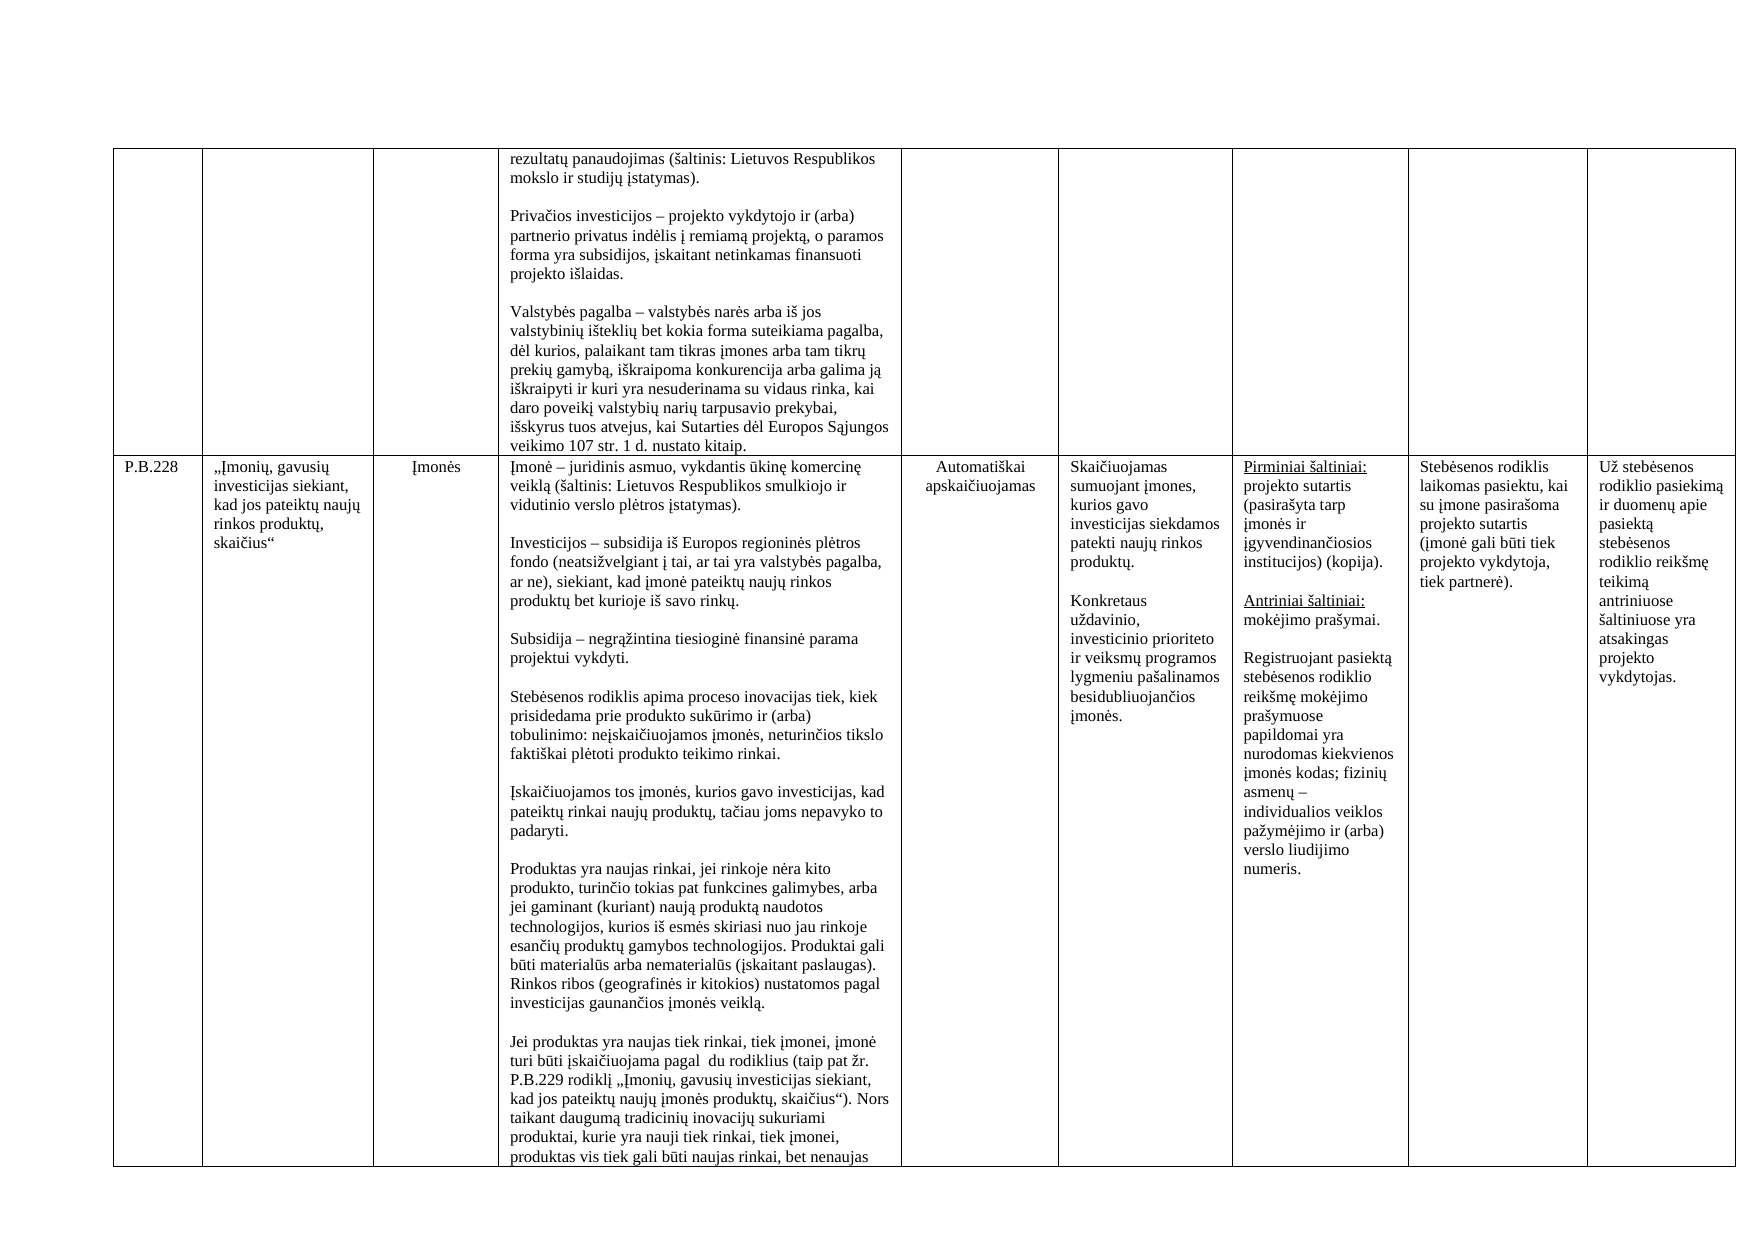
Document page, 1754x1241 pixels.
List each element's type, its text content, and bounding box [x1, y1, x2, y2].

table_cell P.B.228 [114, 456, 202, 1166]
table_cell [203, 149, 373, 455]
table_cell Pirminiai šaltiniai: projekto sutartis (pasirašyta tarp įmonės ir įgyvendinančiosios institucijos) (kopija). Antriniai šaltiniai: mokėjimo prašymai. Registruojant pasiektą stebėsenos rodiklio reikšmę mokėjimo prašymuose papildomai yra nurodomas kiekvienos įmonės kodas; fizinių asmenų – individualios veiklos pažymėjimo ir (arba) verslo liudijimo numeris. [1233, 456, 1408, 1166]
table_cell Įmonė – juridinis asmuo, vykdantis ūkinę komercinę veiklą (šaltinis: Lietuvos Respublikos smulkiojo ir vidutinio verslo plėtros įstatymas). Investicijos – subsidija iš Europos regioninės plėtros fondo (neatsižvelgiant į tai, ar tai yra valstybės pagalba, ar ne), siekiant, kad įmonė pateiktų naujų rinkos produktų bet kurioje iš savo rinkų. Subsidija – negrąžintina tiesioginė finansinė parama projektui vykdyti. Stebėsenos rodiklis apima proceso inovacijas tiek, kiek prisidedama prie produkto sukūrimo ir (arba) tobulinimo: neįskaičiuojamos įmonės, neturinčios tikslo faktiškai plėtoti produkto teikimo rinkai. Įskaičiuojamos tos įmonės, kurios gavo investicijas, kad pateiktų rinkai naujų produktų, tačiau joms nepavyko to padaryti. Produktas yra naujas rinkai, jei rinkoje nėra kito produkto, turinčio tokias pat funkcines galimybes, arba jei gaminant (kuriant) naują produktą naudotos technologijos, kurios iš esmės skiriasi nuo jau rinkoje esančių produktų gamybos technologijos. Produktai gali būti materialūs arba nematerialūs (įskaitant paslaugas). Rinkos ribos (geografinės ir kitokios) nustatomos pagal investicijas gaunančios įmonės veiklą. Jei produktas yra naujas tiek rinkai, tiek įmonei, įmonė turi būti įskaičiuojama pagal du rodiklius (taip pat žr. P.B.229 rodiklį „Įmonių, gavusių investicijas siekiant, kad jos pateiktų naujų įmonės produktų, skaičius“). Nors taikant daugumą tradicinių inovacijų sukuriami produktai, kurie yra nauji tiek rinkai, tiek įmonei, produktas vis tiek gali būti naujas rinkai, bet nenaujas [499, 456, 901, 1166]
table_cell [1059, 149, 1232, 455]
table_cell „Įmonių, gavusių investicijas siekiant, kad jos pateiktų naujų rinkos produktų, skaičius“ [203, 456, 373, 1166]
table_cell Automatiškai apskaičiuojamas [902, 456, 1058, 1166]
table_cell Skaičiuojamas sumuojant įmones, kurios gavo investicijas siekdamos patekti naujų rinkos produktų. Konkretaus uždavinio, investicinio prioriteto ir veiksmų programos lygmeniu pašalinamos besidubliuojančios įmonės. [1059, 456, 1232, 1166]
table_cell [1409, 149, 1587, 455]
table_cell Už stebėsenos rodiklio pasiekimą ir duomenų apie pasiektą stebėsenos rodiklio reikšmę teikimą antriniuose šaltiniuose yra atsakingas projekto vykdytojas. [1588, 456, 1735, 1166]
table_cell rezultatų panaudojimas (šaltinis: Lietuvos Respublikos mokslo ir studijų įstatymas). Privačios investicijos – projekto vykdytojo ir (arba) partnerio privatus indėlis į remiamą projektą, o paramos forma yra subsidijos, įskaitant netinkamas finansuoti projekto išlaidas. Valstybės pagalba – valstybės narės arba iš jos valstybinių išteklių bet kokia forma suteikiama pagalba, dėl kurios, palaikant tam tikras įmones arba tam tikrų prekių gamybą, iškraipoma konkurencija arba galima ją iškraipyti ir kuri yra nesuderinama su vidaus rinka, kai daro poveikį valstybių narių tarpusavio prekybai, išskyrus tuos atvejus, kai Sutarties dėl Europos Sąjungos veikimo 107 str. 1 d. nustato kitaip. [499, 149, 901, 455]
table_cell [1588, 149, 1735, 455]
table_cell Įmonės [374, 456, 498, 1166]
table_cell [902, 149, 1058, 455]
table_cell [114, 149, 202, 455]
table_cell [1233, 149, 1408, 455]
table_cell [374, 149, 498, 455]
table_cell Stebėsenos rodiklis laikomas pasiektu, kai su įmone pasirašoma projekto sutartis (įmonė gali būti tiek projekto vykdytoja, tiek partnerė). [1409, 456, 1587, 1166]
